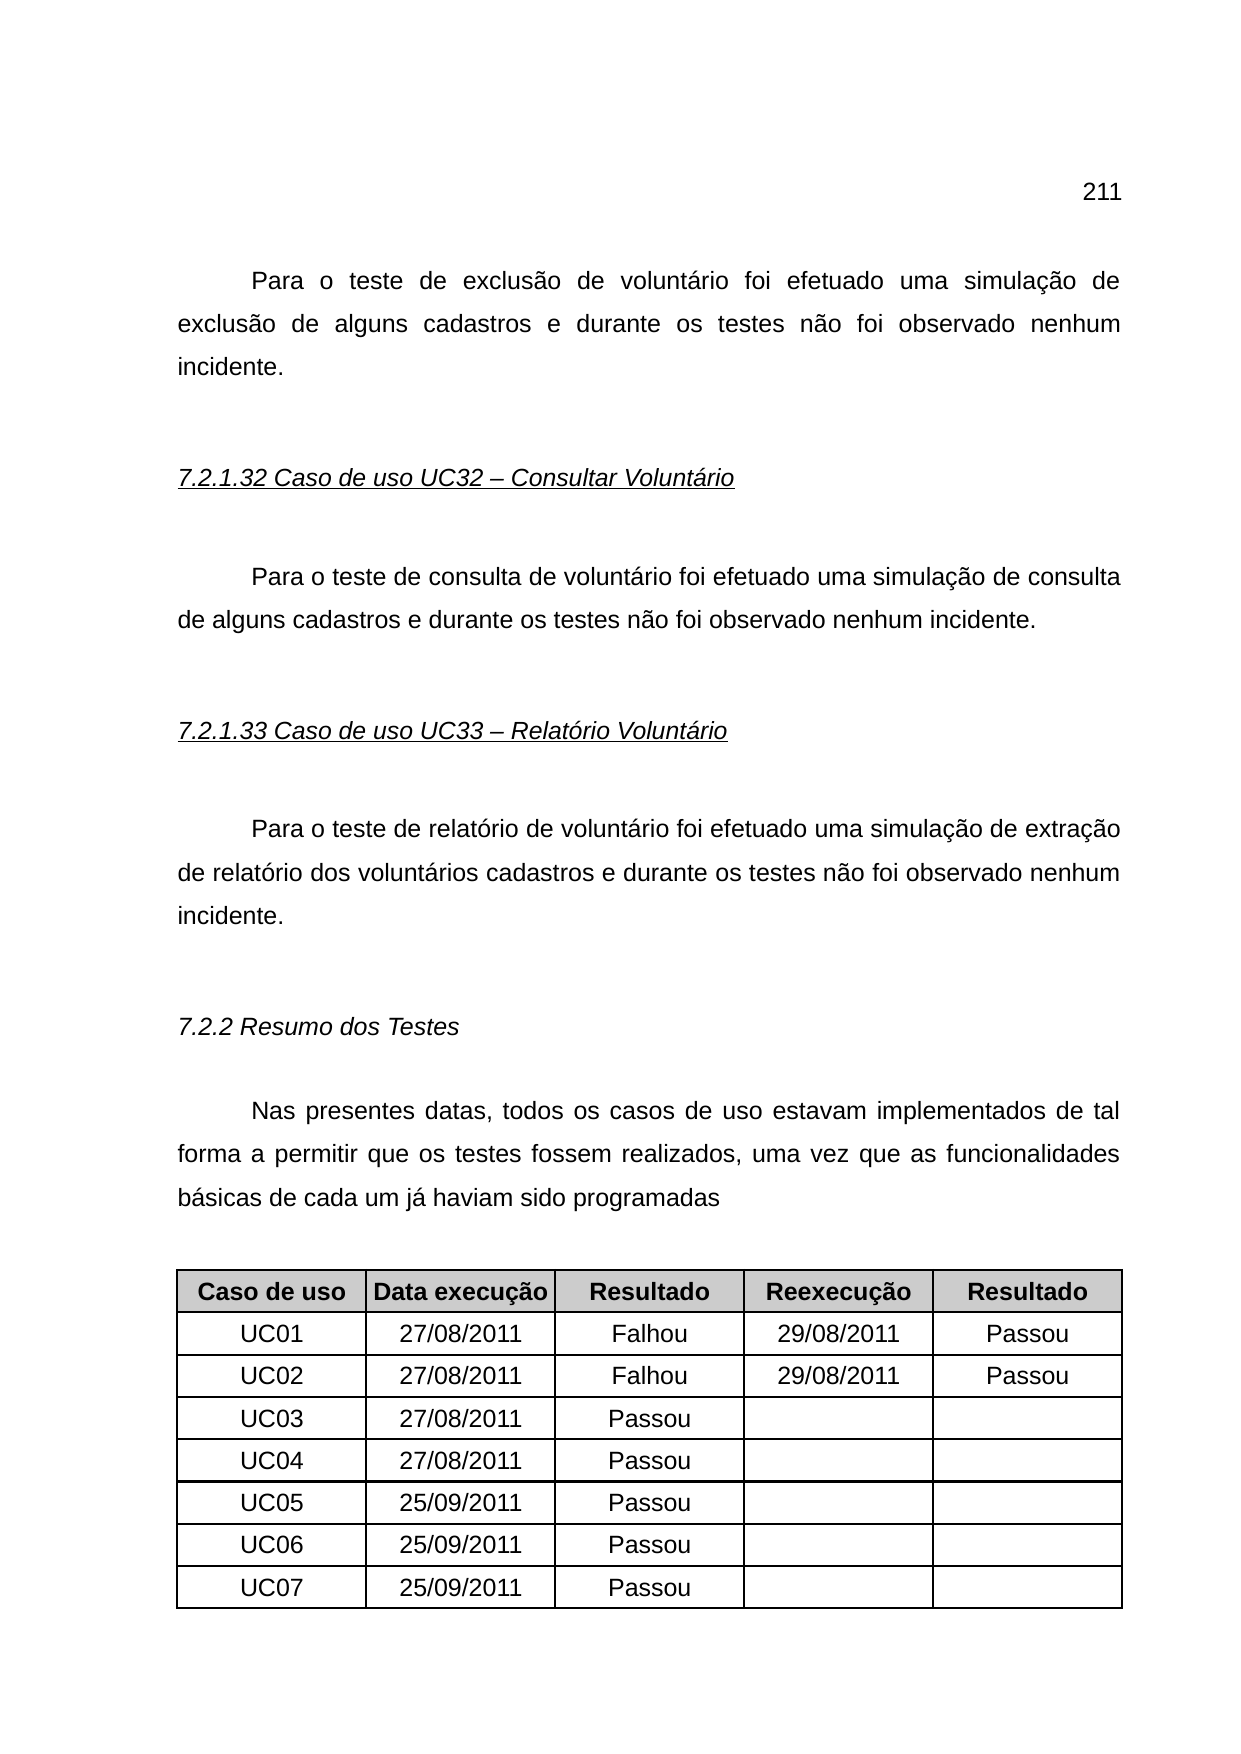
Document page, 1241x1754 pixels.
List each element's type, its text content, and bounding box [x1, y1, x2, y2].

table_cell [745, 1440, 932, 1480]
table_cell UC01 [178, 1313, 365, 1353]
table_cell [934, 1398, 1121, 1438]
table_cell [934, 1567, 1121, 1607]
table_cell [934, 1440, 1121, 1480]
subtitle 7.2.2 Resumo dos Testes [177, 1012, 1122, 1041]
table_cell [934, 1483, 1121, 1523]
table_cell [745, 1567, 932, 1607]
table_cell Passou [556, 1483, 743, 1523]
table_cell 27/08/2011 [367, 1398, 554, 1438]
table_header Data execução [367, 1271, 554, 1311]
table_cell UC02 [178, 1356, 365, 1396]
table_cell UC06 [178, 1525, 365, 1565]
table_cell 25/09/2011 [367, 1567, 554, 1607]
table_cell Falhou [556, 1313, 743, 1353]
table_cell 27/08/2011 [367, 1313, 554, 1353]
table_header Caso de uso [178, 1271, 365, 1311]
table_cell Passou [556, 1398, 743, 1438]
table_cell 27/08/2011 [367, 1440, 554, 1480]
table_cell Passou [934, 1313, 1121, 1353]
table_cell UC07 [178, 1567, 365, 1607]
table_cell Passou [934, 1356, 1121, 1396]
text Nas presentes datas, todos os casos de uso estavam implementados de tal forma a permitir que os testes fossem realizados, uma vez que as funcionalidades básicas de cada um já haviam sido programadas [177, 1096, 1122, 1211]
table_cell Passou [556, 1440, 743, 1480]
subtitle 7.2.1.32 Caso de uso UC32 – Consultar Voluntário [177, 463, 1122, 492]
table_cell UC04 [178, 1440, 365, 1480]
table_cell UC05 [178, 1483, 365, 1523]
table_cell 27/08/2011 [367, 1356, 554, 1396]
table_cell 25/09/2011 [367, 1525, 554, 1565]
table_header Resultado [934, 1271, 1121, 1311]
table_cell 29/08/2011 [745, 1313, 932, 1353]
table_header Resultado [556, 1271, 743, 1311]
table_cell [745, 1398, 932, 1438]
table_cell Passou [556, 1525, 743, 1565]
text Para o teste de consulta de voluntário foi efetuado uma simulação de consulta de alguns cadastros e durante os testes não foi observado nenhum incidente. [177, 562, 1122, 633]
table_cell 25/09/2011 [367, 1483, 554, 1523]
table_cell 29/08/2011 [745, 1356, 932, 1396]
table_cell [745, 1525, 932, 1565]
table_header Reexecução [745, 1271, 932, 1311]
table_cell [934, 1525, 1121, 1565]
text Para o teste de relatório de voluntário foi efetuado uma simulação de extração de relatório dos voluntários cadastros e durante os testes não foi observado nenhum incidente. [177, 814, 1122, 929]
table_cell Falhou [556, 1356, 743, 1396]
text Para o teste de exclusão de voluntário foi efetuado uma simulação de exclusão de alguns cadastros e durante os testes não foi observado nenhum incidente. [177, 266, 1122, 381]
subtitle 7.2.1.33 Caso de uso UC33 – Relatório Voluntário [177, 716, 1122, 744]
table_cell Passou [556, 1567, 743, 1607]
table_cell UC03 [178, 1398, 365, 1438]
table_cell [745, 1483, 932, 1523]
